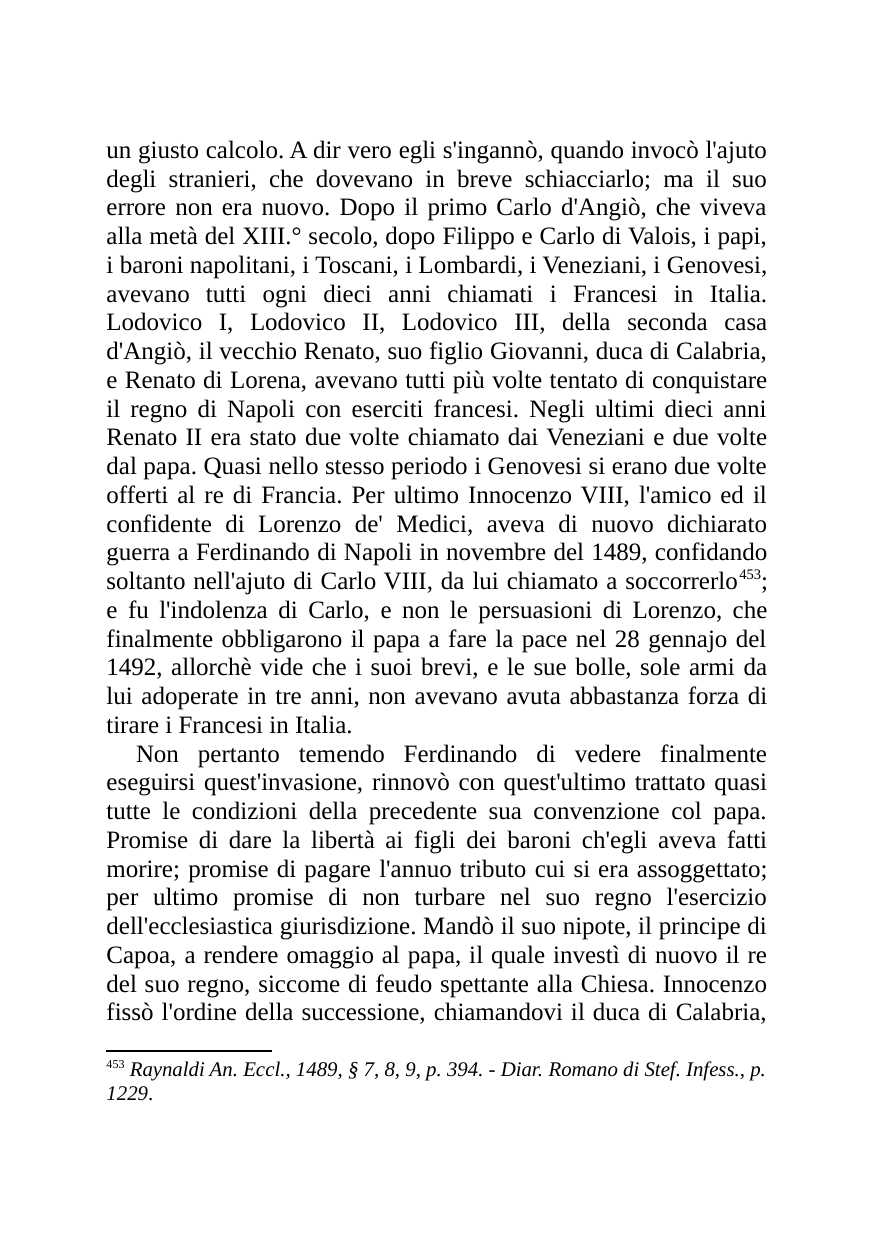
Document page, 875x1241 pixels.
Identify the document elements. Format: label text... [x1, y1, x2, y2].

text un giusto calcolo. A dir vero egli s'ingannò, quando invocò l'ajuto degli stranieri, che dovevano in breve schiacciarlo; ma il suo errore non era nuovo. Dopo il primo Carlo d'Angiò, che viveva alla metà del XIII.° secolo, dopo Filippo e Carlo di Valois, i papi, i baroni napolitani, i Toscani, i Lombardi, i Veneziani, i Genovesi, avevano tutti ogni dieci anni chiamati i Francesi in Italia. Lodovico I, Lodovico II, Lodovico III, della seconda casa d'Angiò, il vecchio Renato, suo figlio Giovanni, duca di Calabria, e Renato di Lorena, avevano tutti più volte tentato di conquistare il regno di Napoli con eserciti francesi. Negli ultimi dieci anni Renato II era stato due volte chiamato dai Veneziani e due volte dal papa. Quasi nello stesso periodo i Genovesi si erano due volte offerti al re di Francia. Per ultimo Innocenzo VIII, l'amico ed il confidente di Lorenzo de' Medici, aveva di nuovo dichiarato guerra a Ferdinando di Napoli in novembre del 1489, confidando soltanto nell'ajuto di Carlo VIII, da lui chiamato a soccorrerlo; e fu l'indolenza di Carlo, e non le persuasioni di Lorenzo, che finalmente obbligarono il papa a fare la pace nel 28 gennajo del 1492, allorchè vide che i suoi brevi, e le sue bolle, sole armi da lui adoperate in tre anni, non avevano avuta abbastanza forza di tirare i Francesi in Italia. [106, 135, 768, 739]
text Non pertanto temendo Ferdinando di vedere finalmente eseguirsi quest'invasione, rinnovò con quest'ultimo trattato quasi tutte le condizioni della precedente sua convenzione col papa. Promise di dare la libertà ai figli dei baroni ch'egli aveva fatti morire; promise di pagare l'annuo tributo cui si era assoggettato; per ultimo promise di non turbare nel suo regno l'esercizio dell'ecclesiastica giurisdizione. Mandò il suo nipote, il principe di Capoa, a rendere omaggio al papa, il quale investì di nuovo il re del suo regno, siccome di feudo spettante alla Chiesa. Innocenzo fissò l'ordine della successione, chiamandovi il duca di Calabria, [106, 739, 768, 1026]
text Raynaldi An. Eccl., 1489, § 7, 8, 9, p. 394. - Diar. Romano di Stef. Infess., p. 1229. [106, 1057, 768, 1105]
